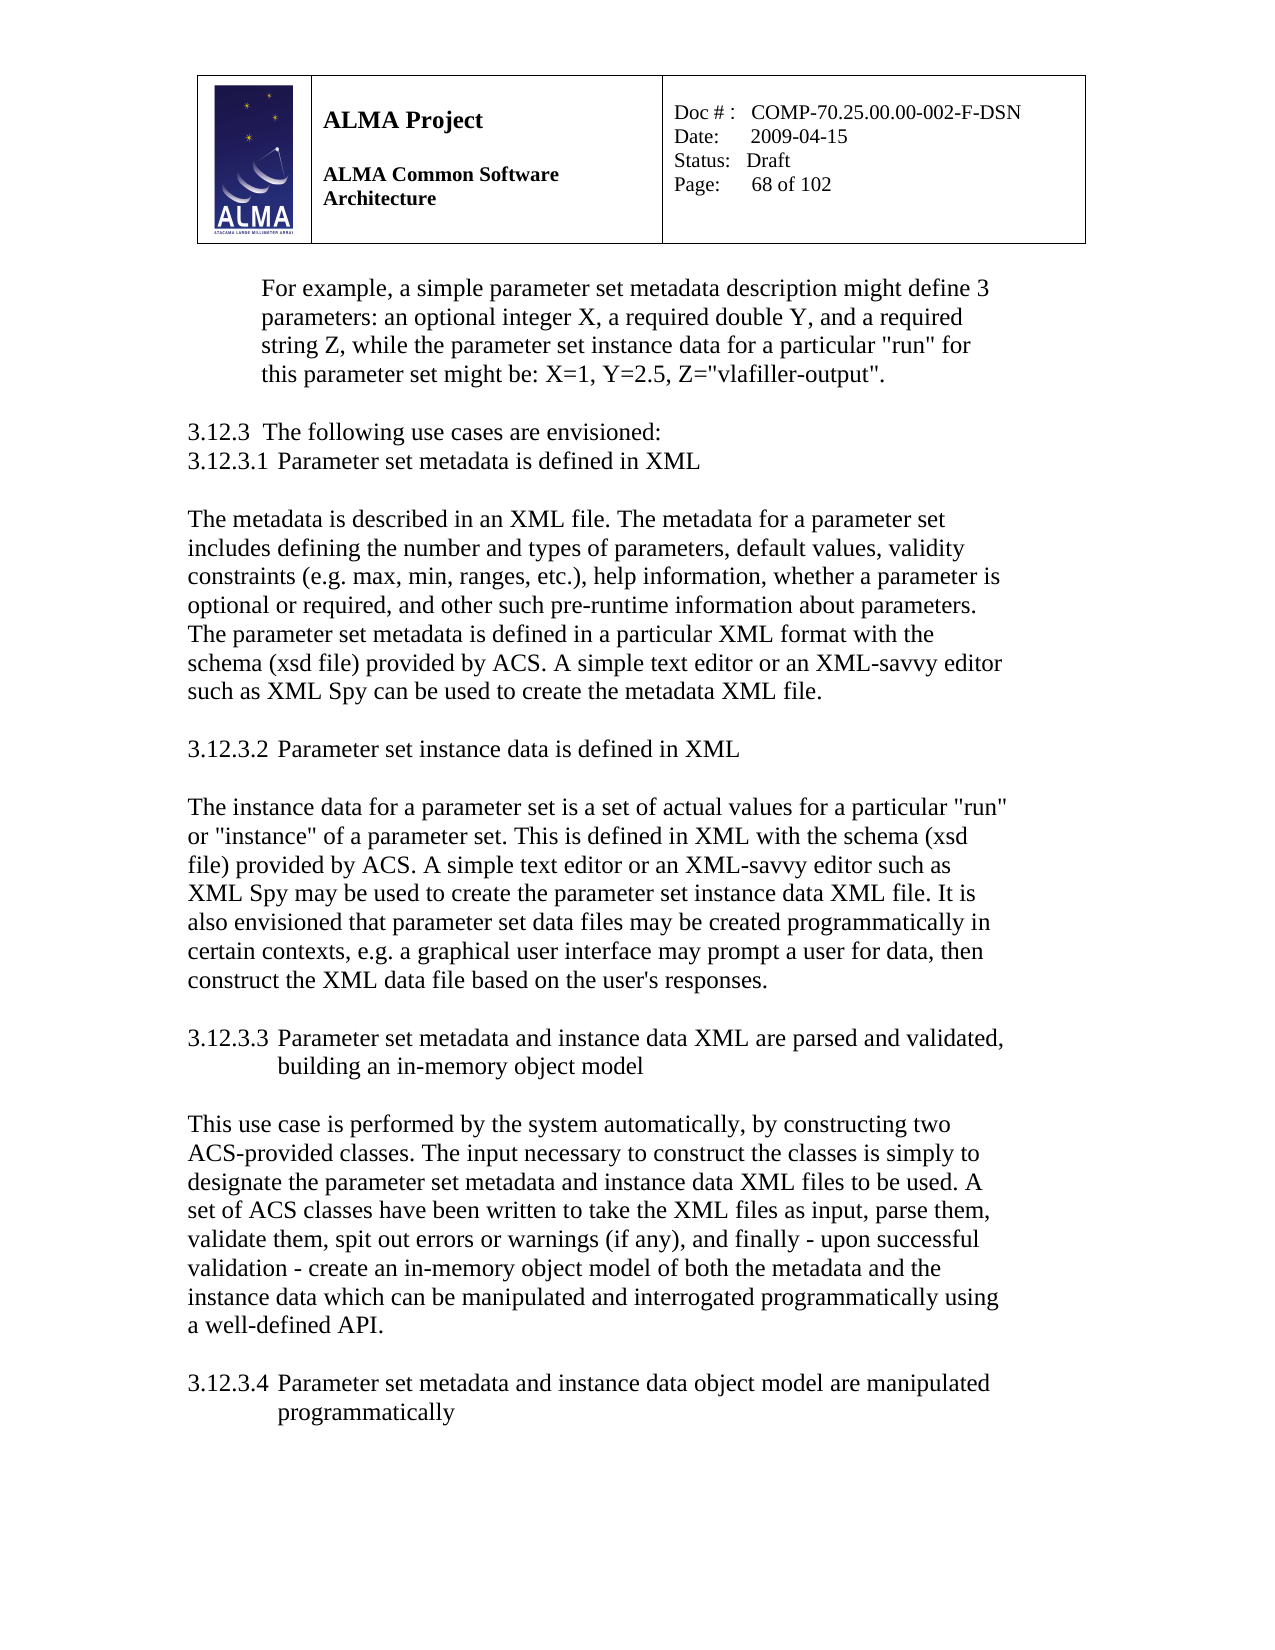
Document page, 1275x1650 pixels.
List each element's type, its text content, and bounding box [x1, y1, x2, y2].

subtitle Parameter set metadata is defined in XML [187, 446, 1087, 475]
picture [214, 85, 293, 235]
list For example, a simple parameter set metadata description might define 3 parameters: an optional integer X, a required double Y, and a required string Z, while the parameter set instance data for a particular "run" for this parameter set might be: X=1, Y=2.5, Z="vlafiller-output". [232, 273, 1012, 388]
subtitle Parameter set metadata and instance data object model are manipulated programmatically [187, 1368, 1087, 1426]
text The metadata is described in an XML file. The metadata for a parameter set includes defining the number and types of parameters, default values, validity constraints (e.g. max, min, ranges, etc.), help information, whether a parameter is optional or required, and other such pre-runtime information about parameters. The parameter set metadata is defined in a particular XML format with the schema (xsd file) provided by ACS. A simple text editor or an XML-savvy editor such as XML Spy can be used to create the metadata XML file. [187, 504, 1012, 705]
subtitle Parameter set instance data is defined in XML [187, 734, 1087, 763]
subtitle Parameter set metadata and instance data XML are parsed and validated, building an in-memory object model [187, 1023, 1087, 1080]
subtitle The following use cases are envisioned: [187, 417, 1087, 446]
text This use case is performed by the system automatically, by constructing two ACS-provided classes. The input necessary to construct the classes is simply to designate the parameter set metadata and instance data XML files to be used. A set of ACS classes have been written to take the XML files as input, parse them, validate them, spit out errors or warnings (if any), and finally - upon successful validation - create an in-memory object model of both the metadata and the instance data which can be manipulated and interrogated programmatically using a well-defined API. [187, 1109, 1012, 1339]
text The instance data for a parameter set is a set of actual values for a particular "run" or "instance" of a parameter set. This is defined in XML with the schema (xsd file) provided by ACS. A simple text editor or an XML-savvy editor such as XML Spy may be used to create the parameter set instance data XML file. It is also envisioned that parameter set data files may be created programmatically in certain contexts, e.g. a graphical user interface may prompt a user for data, then construct the XML data file based on the user's responses. [187, 792, 1012, 993]
